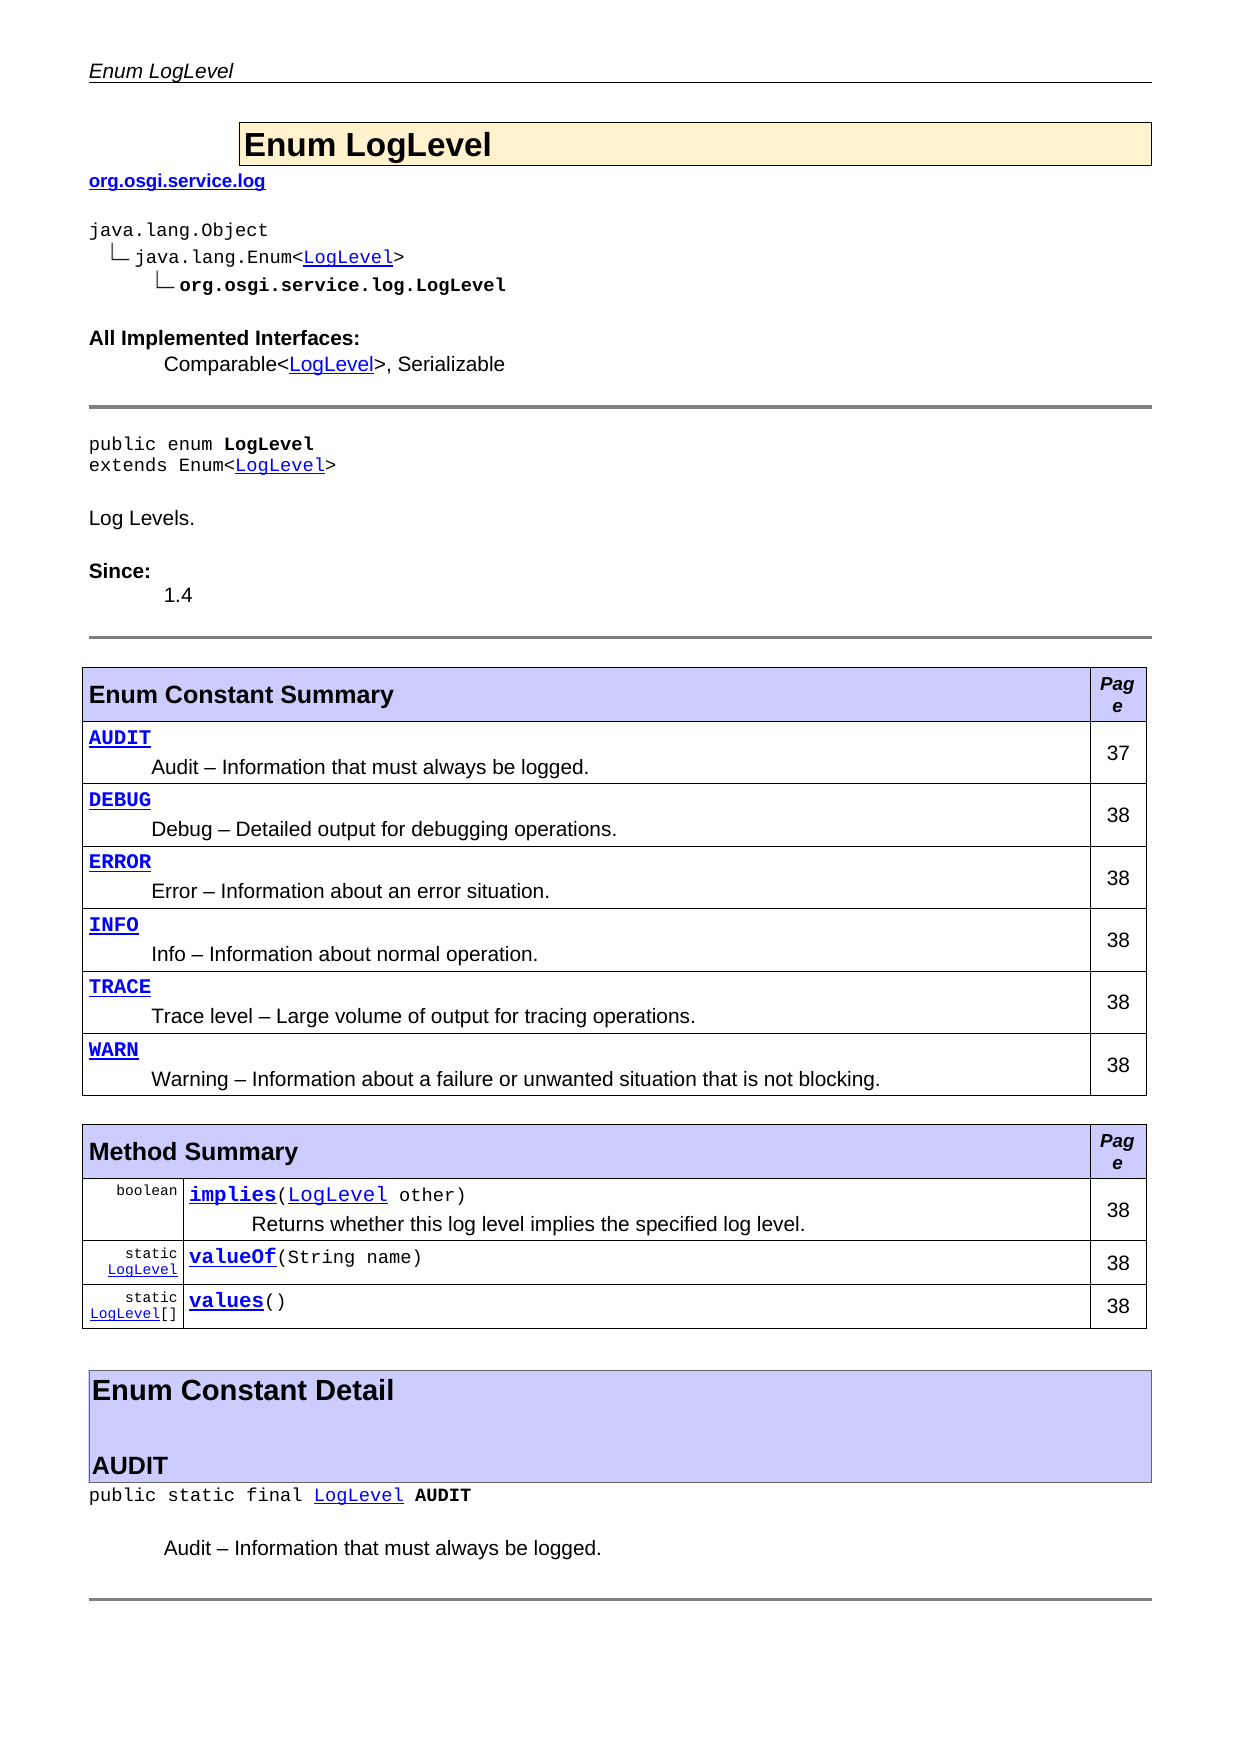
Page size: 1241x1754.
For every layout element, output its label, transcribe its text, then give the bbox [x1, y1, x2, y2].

table_cell TRACE Trace level – Large volume of output for tracing operations. [83, 972, 1090, 1033]
table_cell 37 [1091, 1179, 1146, 1240]
text Audit – Information that must always be logged. [163, 1536, 1152, 1560]
subtitle Enum LogLevel [240, 123, 1151, 165]
text org.osgi.service.log [88, 170, 1152, 191]
picture [156, 269, 180, 292]
text Comparable<LogLevel>, Serializable [163, 352, 1152, 376]
table_cell DEBUG Debug – Detailed output for debugging operations. [83, 784, 1090, 846]
table_cell 37 [1091, 909, 1146, 971]
table_cell 37 [1091, 847, 1146, 908]
text Since: [88, 559, 1152, 583]
table_header Page [1091, 668, 1146, 721]
text Log Levels. [88, 506, 1152, 530]
text extends Enum<LogLevel> [88, 456, 1152, 477]
table_cell 37 [1091, 784, 1146, 846]
table_cell boolean [83, 1179, 183, 1240]
text org.osgi.service.log.LogLevel [88, 269, 1152, 297]
picture [111, 241, 135, 264]
text public enum LogLevel [88, 434, 1152, 456]
table_cell 37 [1091, 1285, 1146, 1328]
table_cell ERROR Error – Information about an error situation. [83, 847, 1090, 908]
table_cell WARN Warning – Information about a failure or unwanted situation that is not blocking. [83, 1034, 1090, 1095]
table_header Page [1091, 1125, 1146, 1178]
table_cell valueOf(String name) [184, 1241, 1090, 1284]
table_cell 36 [1091, 722, 1146, 783]
table_header Enum Constant Summary [83, 668, 1090, 721]
table_cell implies(LogLevel other) Returns whether this log level implies the specified log level. [184, 1179, 1090, 1240]
subtitle All Implemented Interfaces: [88, 326, 1152, 350]
subtitle AUDIT [90, 1448, 1151, 1482]
table_cell AUDIT Audit – Information that must always be logged. [83, 722, 1090, 783]
text java.lang.Object [88, 221, 1152, 242]
table_cell values() [184, 1285, 1090, 1328]
text 1.4 [163, 583, 1152, 607]
subtitle Enum Constant Detail [90, 1371, 1151, 1407]
table_header Method Summary [83, 1125, 1090, 1178]
text java.lang.Enum<LogLevel> [88, 242, 1152, 269]
table_cell static LogLevel[] [83, 1285, 183, 1328]
text public static final LogLevel AUDIT [88, 1486, 1152, 1507]
table_cell 37 [1091, 972, 1146, 1033]
table_cell INFO Info – Information about normal operation. [83, 909, 1090, 971]
table_cell static LogLevel [83, 1241, 183, 1284]
table_cell 37 [1091, 1241, 1146, 1284]
table_cell 37 [1091, 1034, 1146, 1095]
